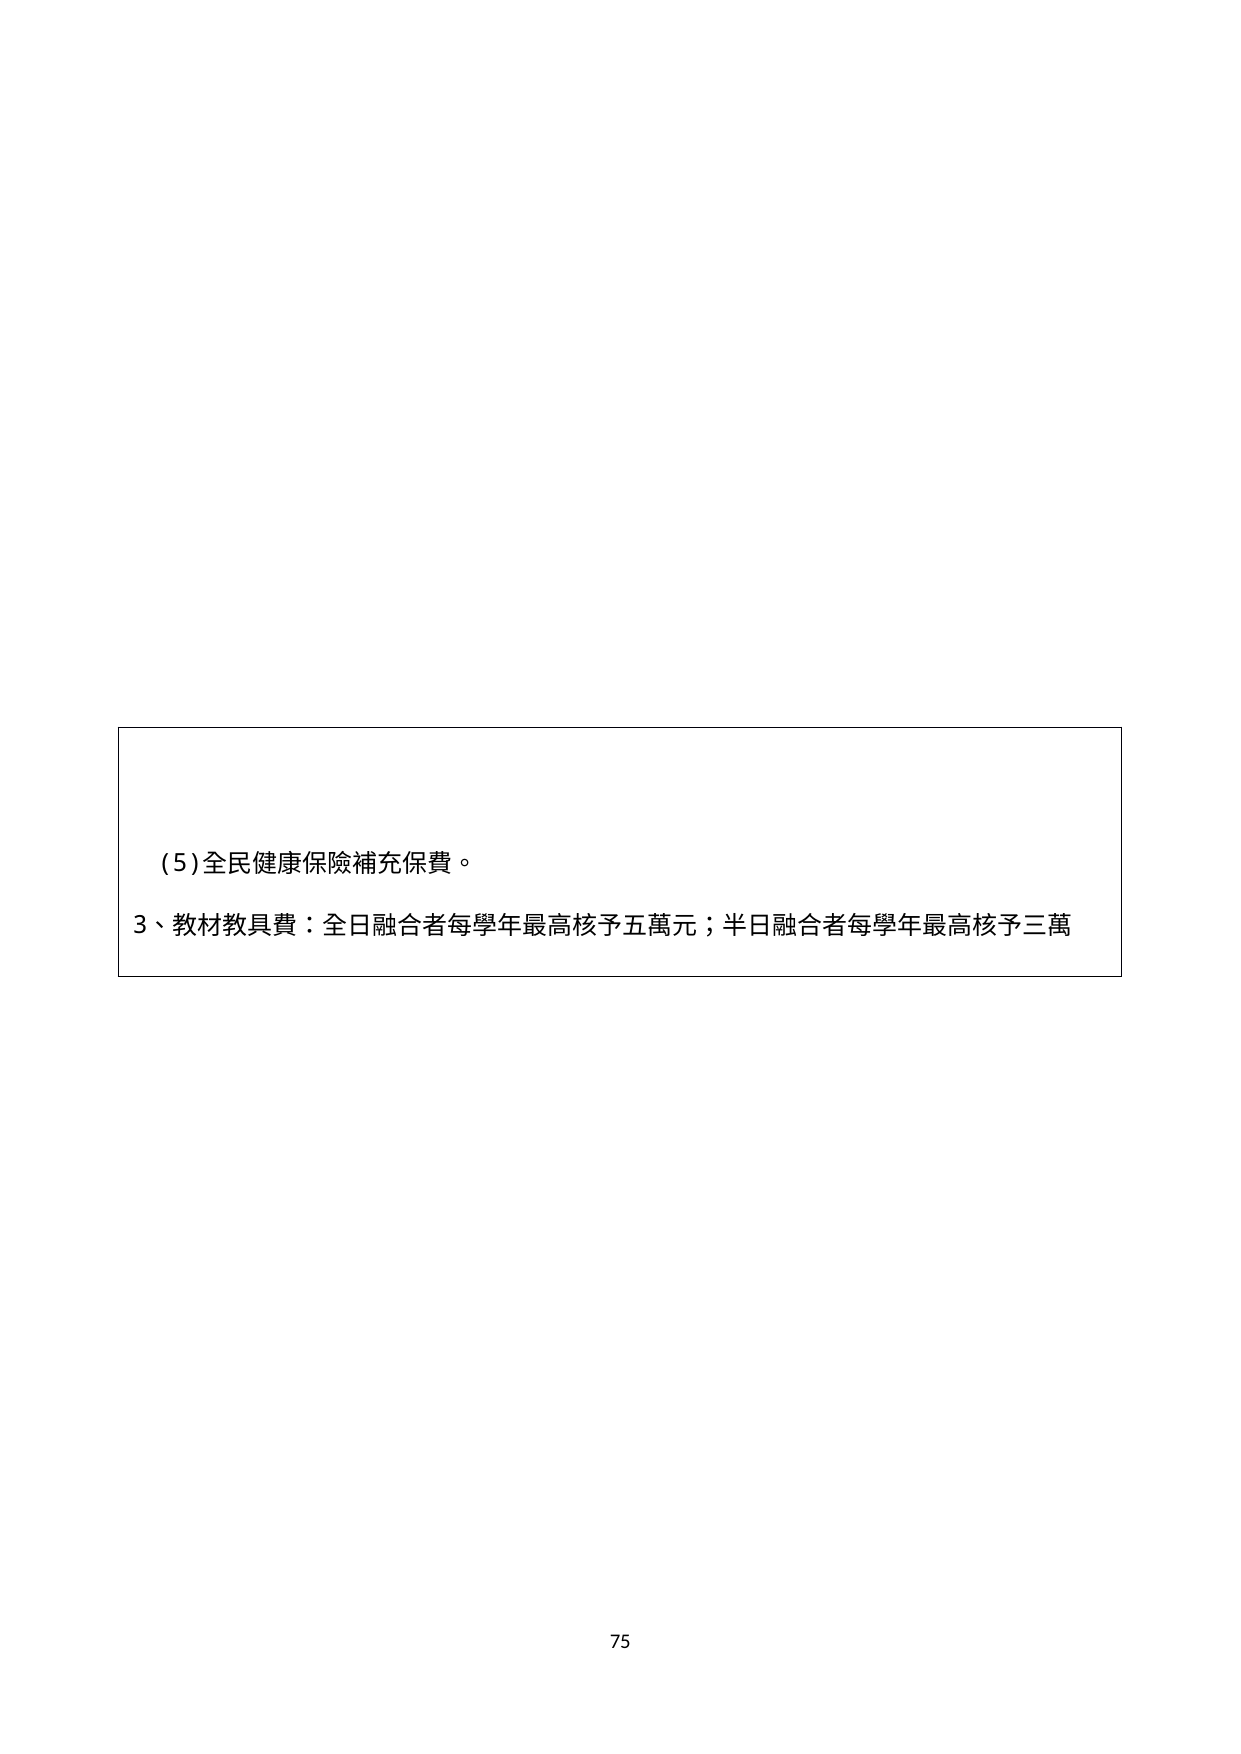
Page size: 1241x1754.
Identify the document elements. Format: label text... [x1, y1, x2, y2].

table_cell (5)全民健康保險補充保費。 3、教材教具費：全日融合者每學年最高核予五萬元；半日融合者每學年最高核予三萬 [119, 728, 1121, 976]
